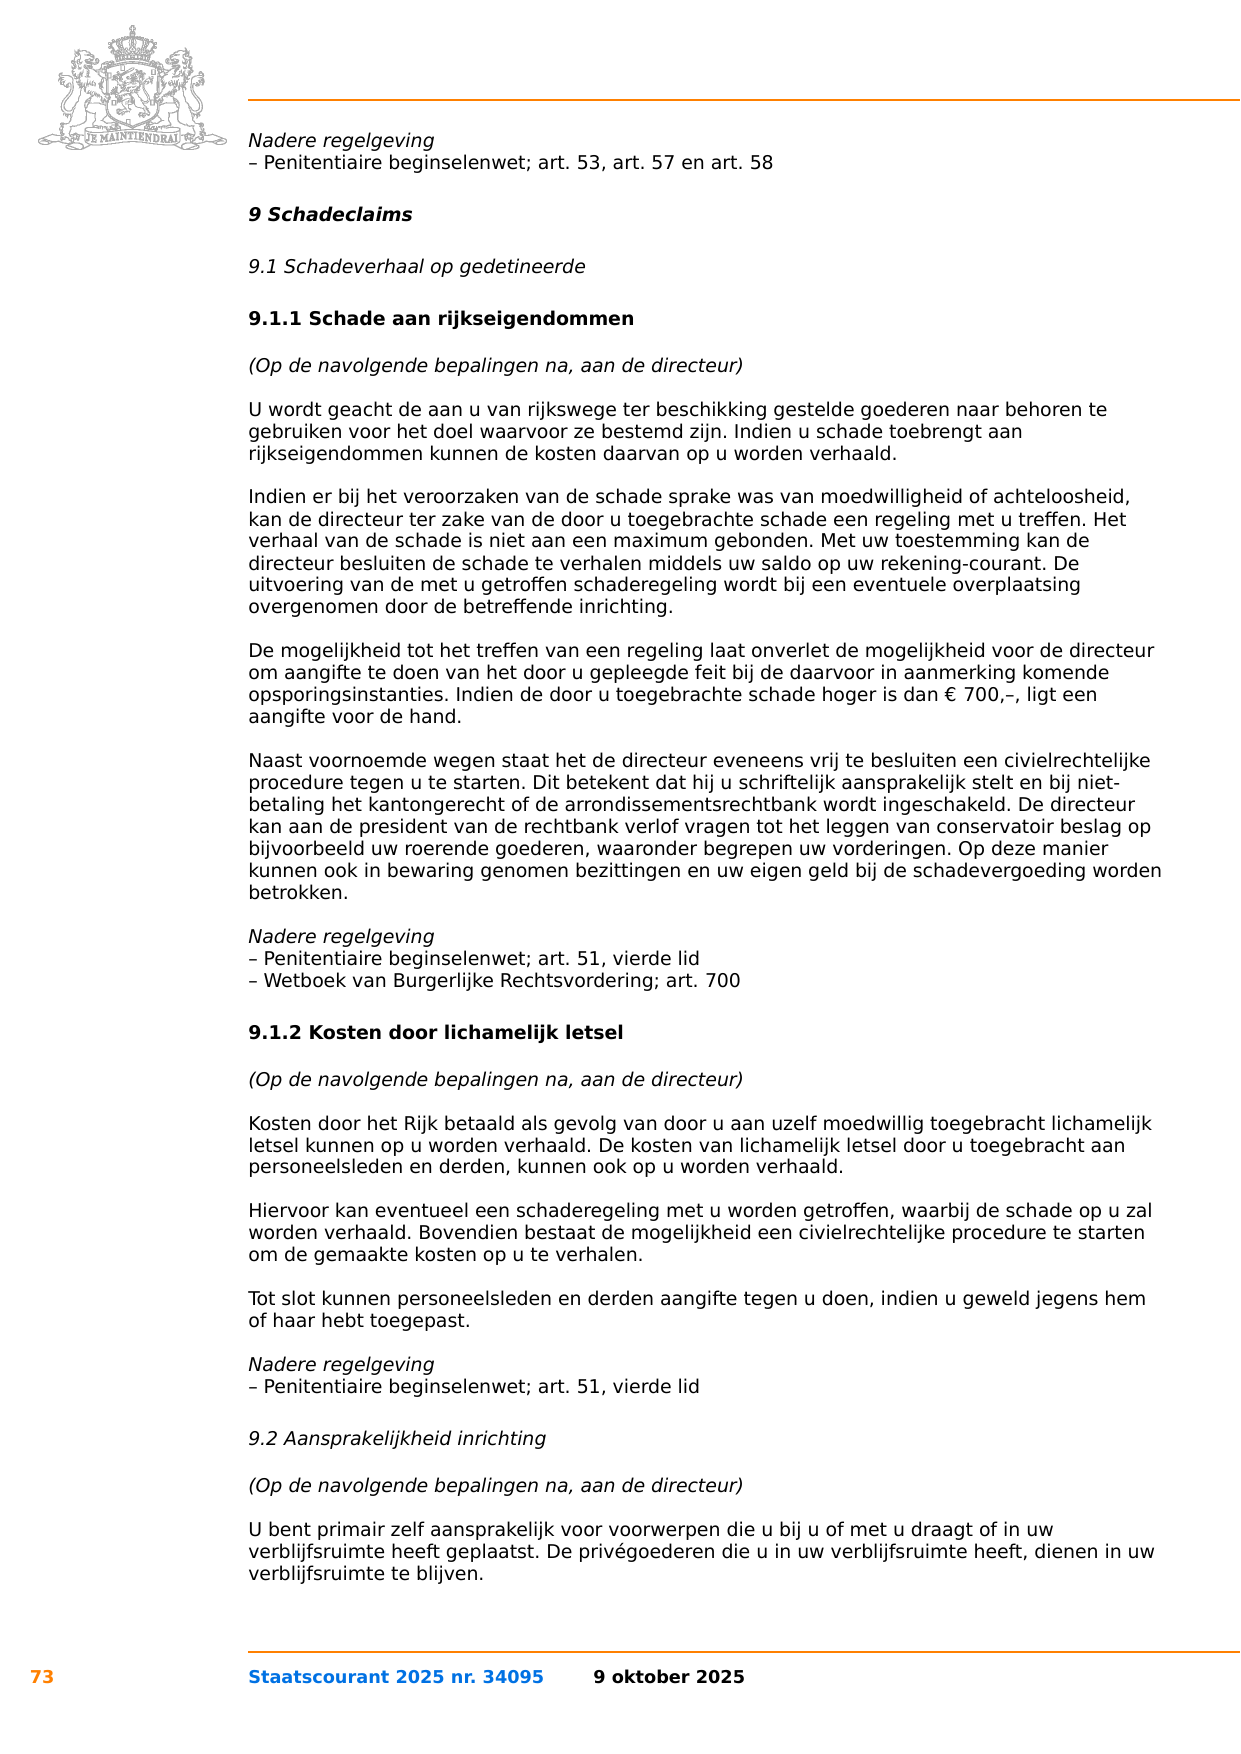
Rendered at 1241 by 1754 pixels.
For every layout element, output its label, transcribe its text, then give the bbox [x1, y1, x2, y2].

text (Op de navolgende bepalingen na, aan de directeur) [248, 1475, 1163, 1497]
subtitle Nadere regelgeving [248, 926, 1163, 948]
subtitle 9.1.1 Schade aan rijkseigendommen [248, 308, 1163, 330]
subtitle 9.2 Aansprakelijkheid inrichting [248, 1428, 1163, 1450]
text – Wetboek van Burgerlijke Rechtsvordering; art. 700 [248, 970, 1163, 992]
text – Penitentiaire beginselenwet; art. 51, vierde lid [248, 948, 1163, 970]
subtitle Nadere regelgeving [248, 130, 1163, 152]
subtitle 9 Schadeclaims [248, 204, 1163, 226]
text Tot slot kunnen personeelsleden en derden aangifte tegen u doen, indien u geweld jegens hem of haar hebt toegepast. [248, 1288, 1163, 1332]
subtitle Nadere regelgeving [248, 1354, 1163, 1376]
picture [38, 25, 227, 150]
text U bent primair zelf aansprakelijk voor voorwerpen die u bij u of met u draagt of in uw verblijfsruimte heeft geplaatst. De privégoederen die u in uw verblijfsruimte heeft, dienen in uw verblijfsruimte te blijven. [248, 1519, 1163, 1585]
text U wordt geacht de aan u van rijkswege ter beschikking gestelde goederen naar behoren te gebruiken voor het doel waarvoor ze bestemd zijn. Indien u schade toebrengt aan rijkseigendommen kunnen de kosten daarvan op u worden verhaald. [248, 399, 1163, 464]
text De mogelijkheid tot het treffen van een regeling laat onverlet de mogelijkheid voor de directeur om aangifte te doen van het door u gepleegde feit bij de daarvoor in aanmerking komende opsporingsinstanties. Indien de door u toegebrachte schade hoger is dan € 700,–, ligt een aangifte voor de hand. [248, 640, 1163, 728]
text (Op de navolgende bepalingen na, aan de directeur) [248, 1069, 1163, 1091]
text Indien er bij het veroorzaken van de schade sprake was van moedwilligheid of achteloosheid, kan de directeur ter zake van de door u toegebrachte schade een regeling met u treffen. Het verhaal van de schade is niet aan een maximum gebonden. Met uw toestemming kan de directeur besluiten de schade te verhalen middels uw saldo op uw rekening-courant. De uitvoering van de met u getroffen schaderegeling wordt bij een eventuele overplaatsing overgenomen door de betreffende inrichting. [248, 486, 1163, 618]
text Naast voornoemde wegen staat het de directeur eveneens vrij te besluiten een civielrechtelijke procedure tegen u te starten. Dit betekent dat hij u schriftelijk aansprakelijk stelt en bij niet-betaling het kantongerecht of de arrondissementsrechtbank wordt ingeschakeld. De directeur kan aan de president van de rechtbank verlof vragen tot het leggen van conservatoir beslag op bijvoorbeeld uw roerende goederen, waaronder begrepen uw vorderingen. Op deze manier kunnen ook in bewaring genomen bezittingen en uw eigen geld bij de schadevergoeding worden betrokken. [248, 750, 1163, 904]
subtitle 9.1.2 Kosten door lichamelijk letsel [248, 1022, 1163, 1044]
text Kosten door het Rijk betaald als gevolg van door u aan uzelf moedwillig toegebracht lichamelijk letsel kunnen op u worden verhaald. De kosten van lichamelijk letsel door u toegebracht aan personeelsleden en derden, kunnen ook op u worden verhaald. [248, 1112, 1163, 1178]
text – Penitentiaire beginselenwet; art. 51, vierde lid [248, 1376, 1163, 1398]
text (Op de navolgende bepalingen na, aan de directeur) [248, 355, 1163, 377]
subtitle 9.1 Schadeverhaal op gedetineerde [248, 256, 1163, 278]
text Hiervoor kan eventueel een schaderegeling met u worden getroffen, waarbij de schade op u zal worden verhaald. Bovendien bestaat de mogelijkheid een civielrechtelijke procedure te starten om de gemaakte kosten op u te verhalen. [248, 1200, 1163, 1266]
text – Penitentiaire beginselenwet; art. 53, art. 57 en art. 58 [248, 152, 1163, 174]
